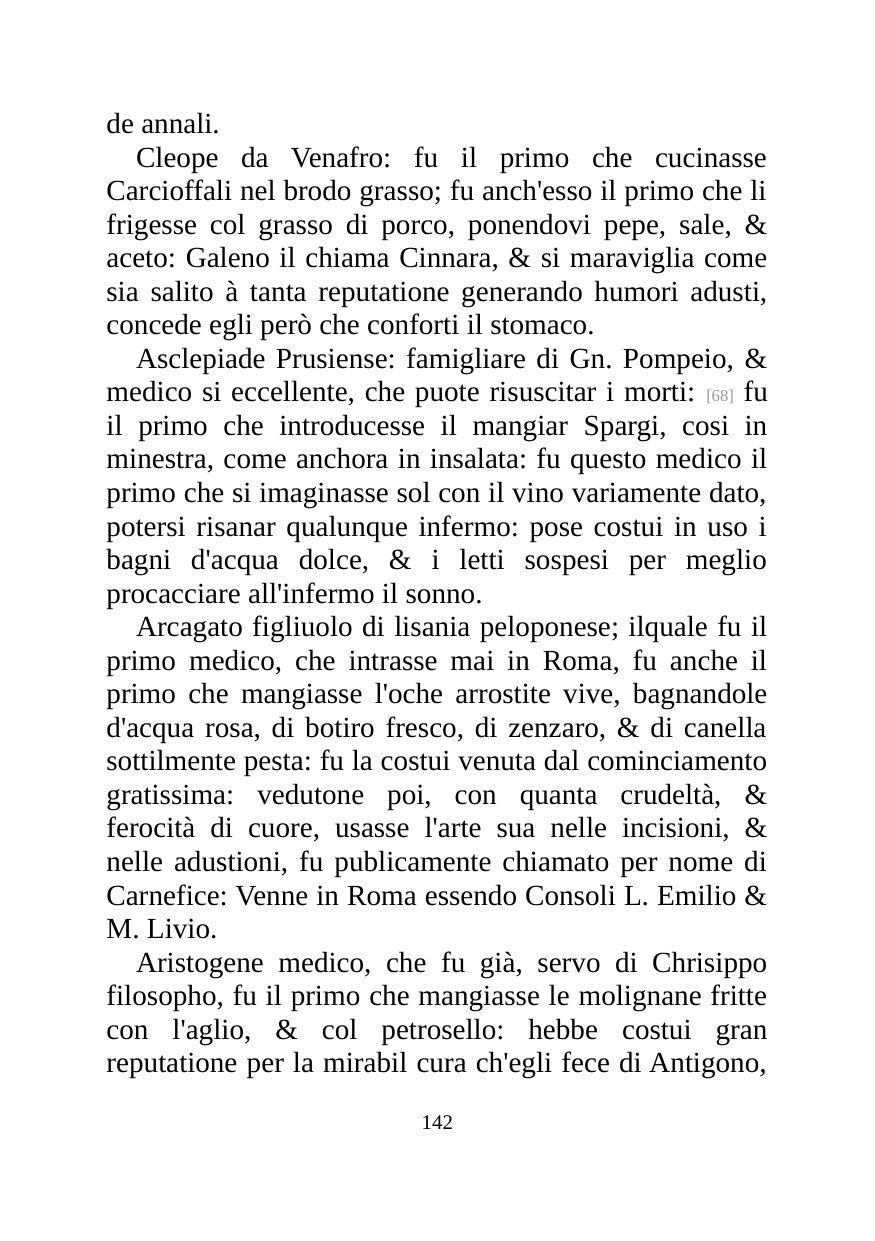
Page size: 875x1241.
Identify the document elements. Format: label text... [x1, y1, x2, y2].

text Cleope da Venafro: fu il primo che cucinasse Carcioffali nel brodo grasso; fu anch'esso il primo che li frigesse col grasso di porco, ponendovi pepe, sale, & aceto: Galeno il chiama Cinnara, & si maraviglia come sia salito à tanta reputatione generando humori adusti, concede egli però che conforti il stomaco. [106, 140, 768, 341]
text Aristogene medico, che fu già, servo di Chrisippo filosopho, fu il primo che mangiasse le molignane fritte con l'aglio, & col petrosello: hebbe costui gran reputatione per la mirabil cura ch'egli fece di Antigono, [106, 945, 768, 1079]
text Asclepiade Prusiense: famigliare di Gn. Pompeio, & medico si eccellente, che puote risuscitar i morti: [68] fu il primo che introducesse il mangiar Spargi, cosi in minestra, come anchora in insalata: fu questo medico il primo che si imaginasse sol con il vino variamente dato, potersi risanar qualunque infermo: pose costui in uso i bagni d'acqua dolce, & i letti sospesi per meglio procacciare all'infermo il sonno. [106, 341, 768, 609]
text de annali. [106, 106, 768, 140]
text Arcagato figliuolo di lisania peloponese; ilquale fu il primo medico, che intrasse mai in Roma, fu anche il primo che mangiasse l'oche arrostite vive, bagnandole d'acqua rosa, di botiro fresco, di zenzaro, & di canella sottilmente pesta: fu la costui venuta dal cominciamento gratissima: vedutone poi, con quanta crudeltà, & ferocità di cuore, usasse l'arte sua nelle incisioni, & nelle adustioni, fu publicamente chiamato per nome di Carnefice: Venne in Roma essendo Consoli L. Emilio & M. Livio. [106, 609, 768, 945]
